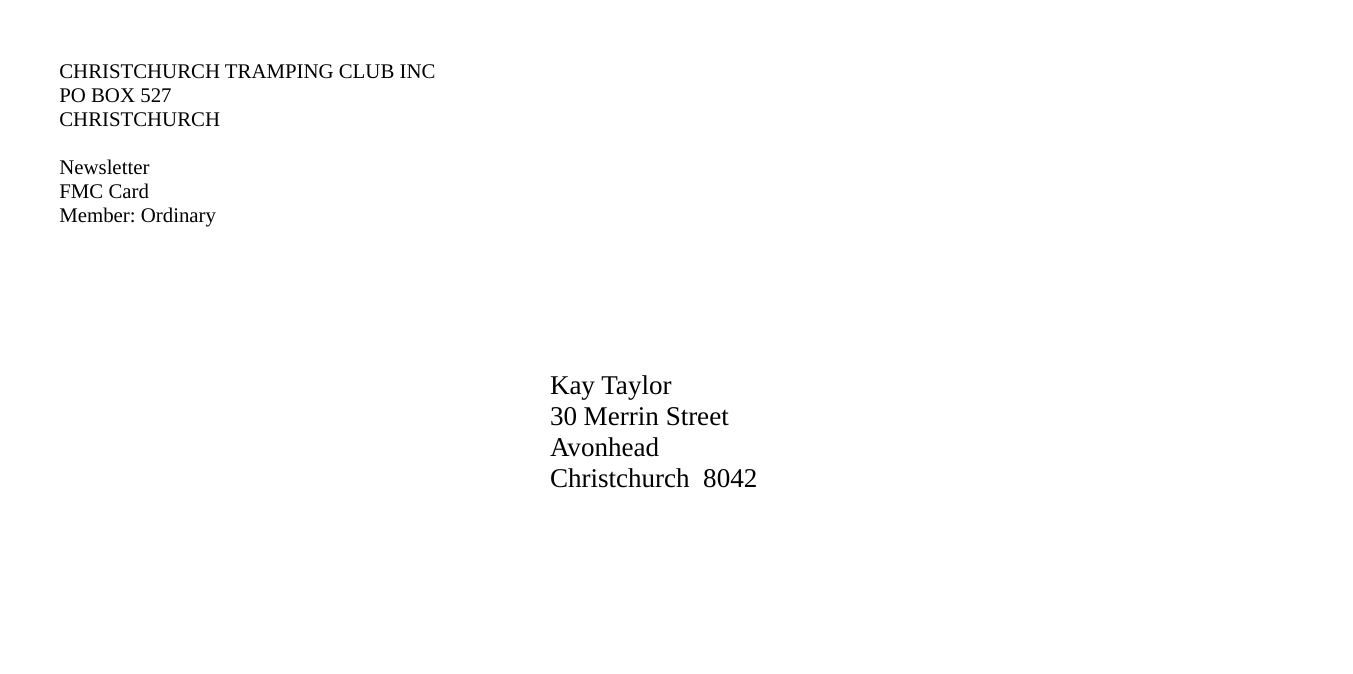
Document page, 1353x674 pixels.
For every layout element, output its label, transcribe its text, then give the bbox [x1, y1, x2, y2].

text 30 Merrin Street [550, 400, 1293, 431]
text PO BOX 527 [59, 83, 1293, 107]
text CHRISTCHURCH [59, 107, 1293, 131]
text Christchurch 8042 [550, 462, 1293, 493]
text Kay Taylor [550, 369, 1293, 400]
text Avonhead [550, 431, 1293, 462]
text Newsletter [59, 155, 1293, 179]
text FMC Card [59, 179, 1293, 203]
text CHRISTCHURCH TRAMPING CLUB INC [59, 59, 1293, 83]
text Member: Ordinary [59, 203, 1293, 227]
